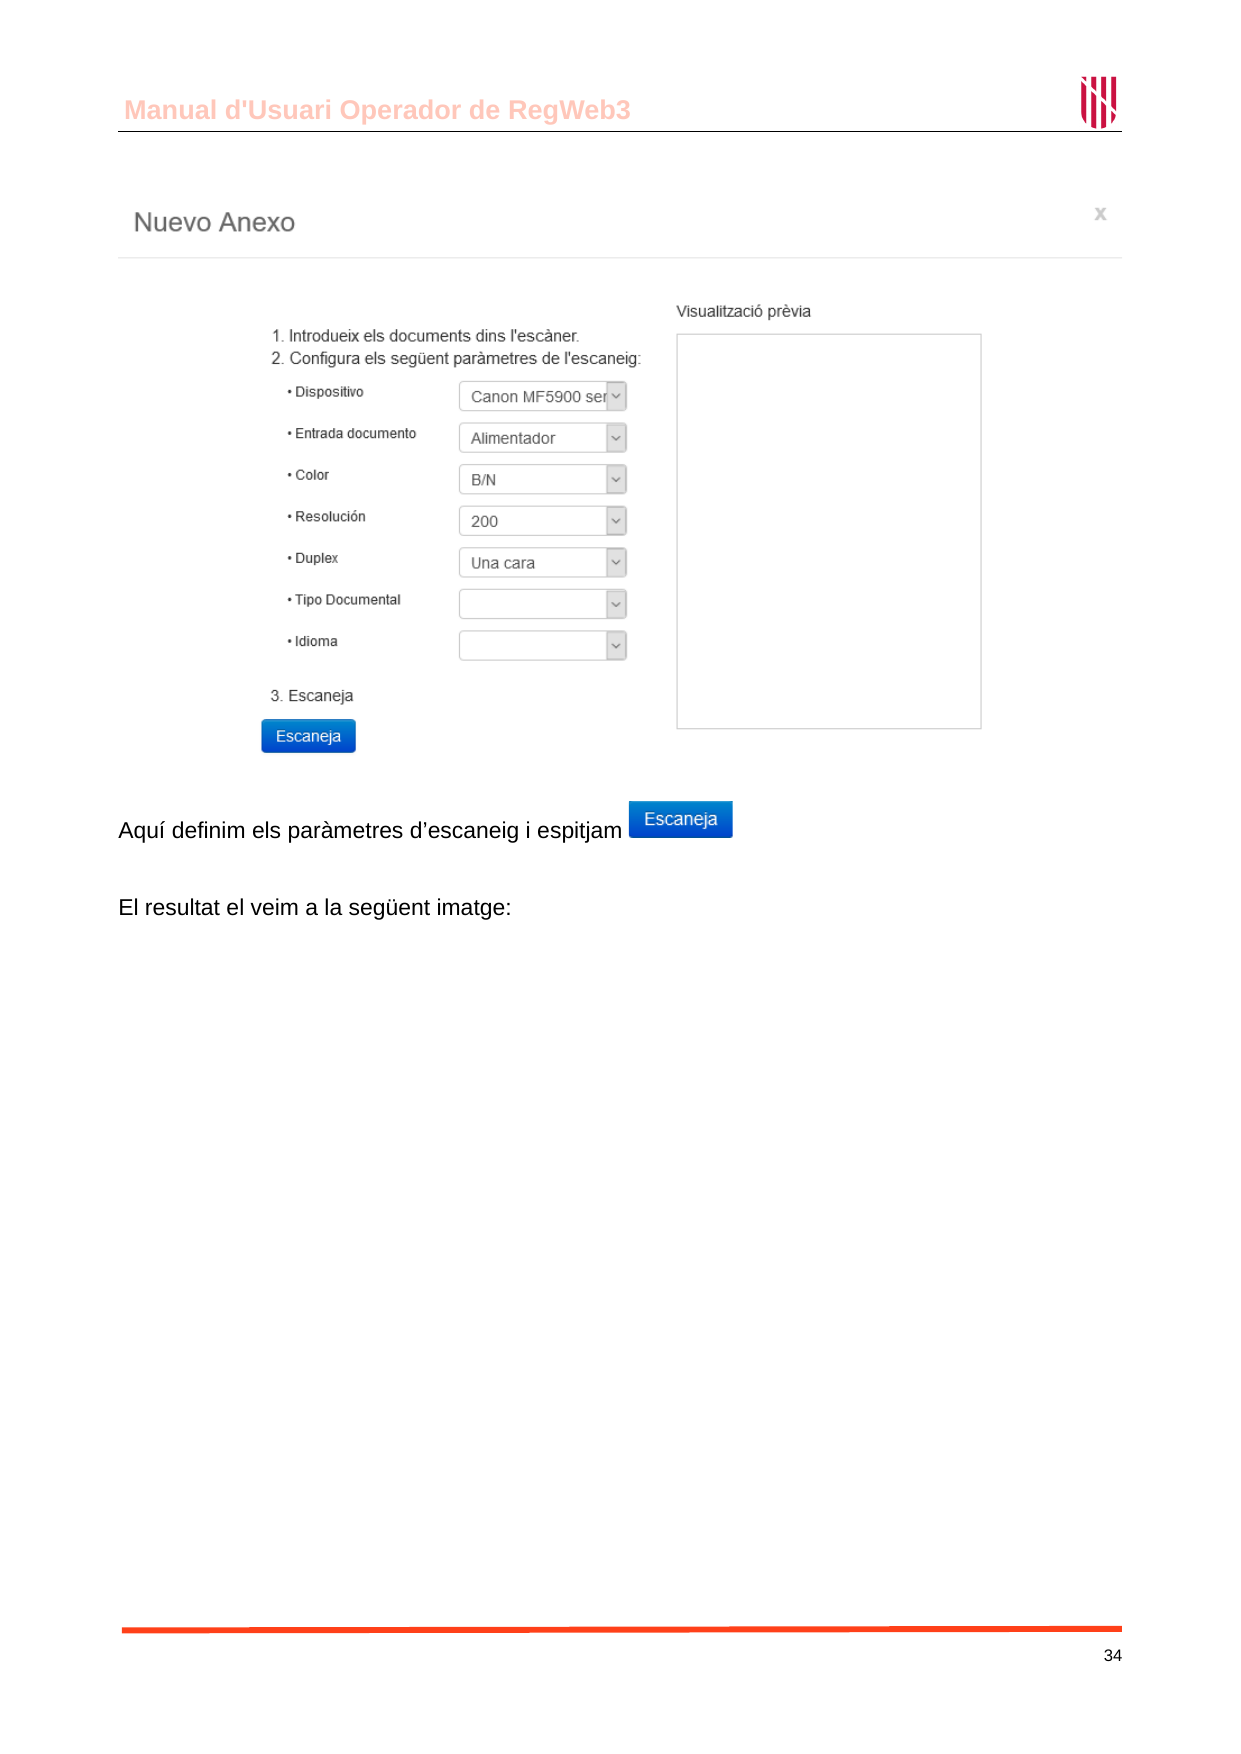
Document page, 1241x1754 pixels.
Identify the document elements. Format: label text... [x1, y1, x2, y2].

picture [118, 192, 1123, 790]
picture [1078, 74, 1119, 130]
picture [628, 801, 733, 838]
text El resultat el veim a la següent imatge: [118, 894, 1122, 921]
text Aquí definim els paràmetres d’escaneig i espitjam [118, 802, 1122, 843]
